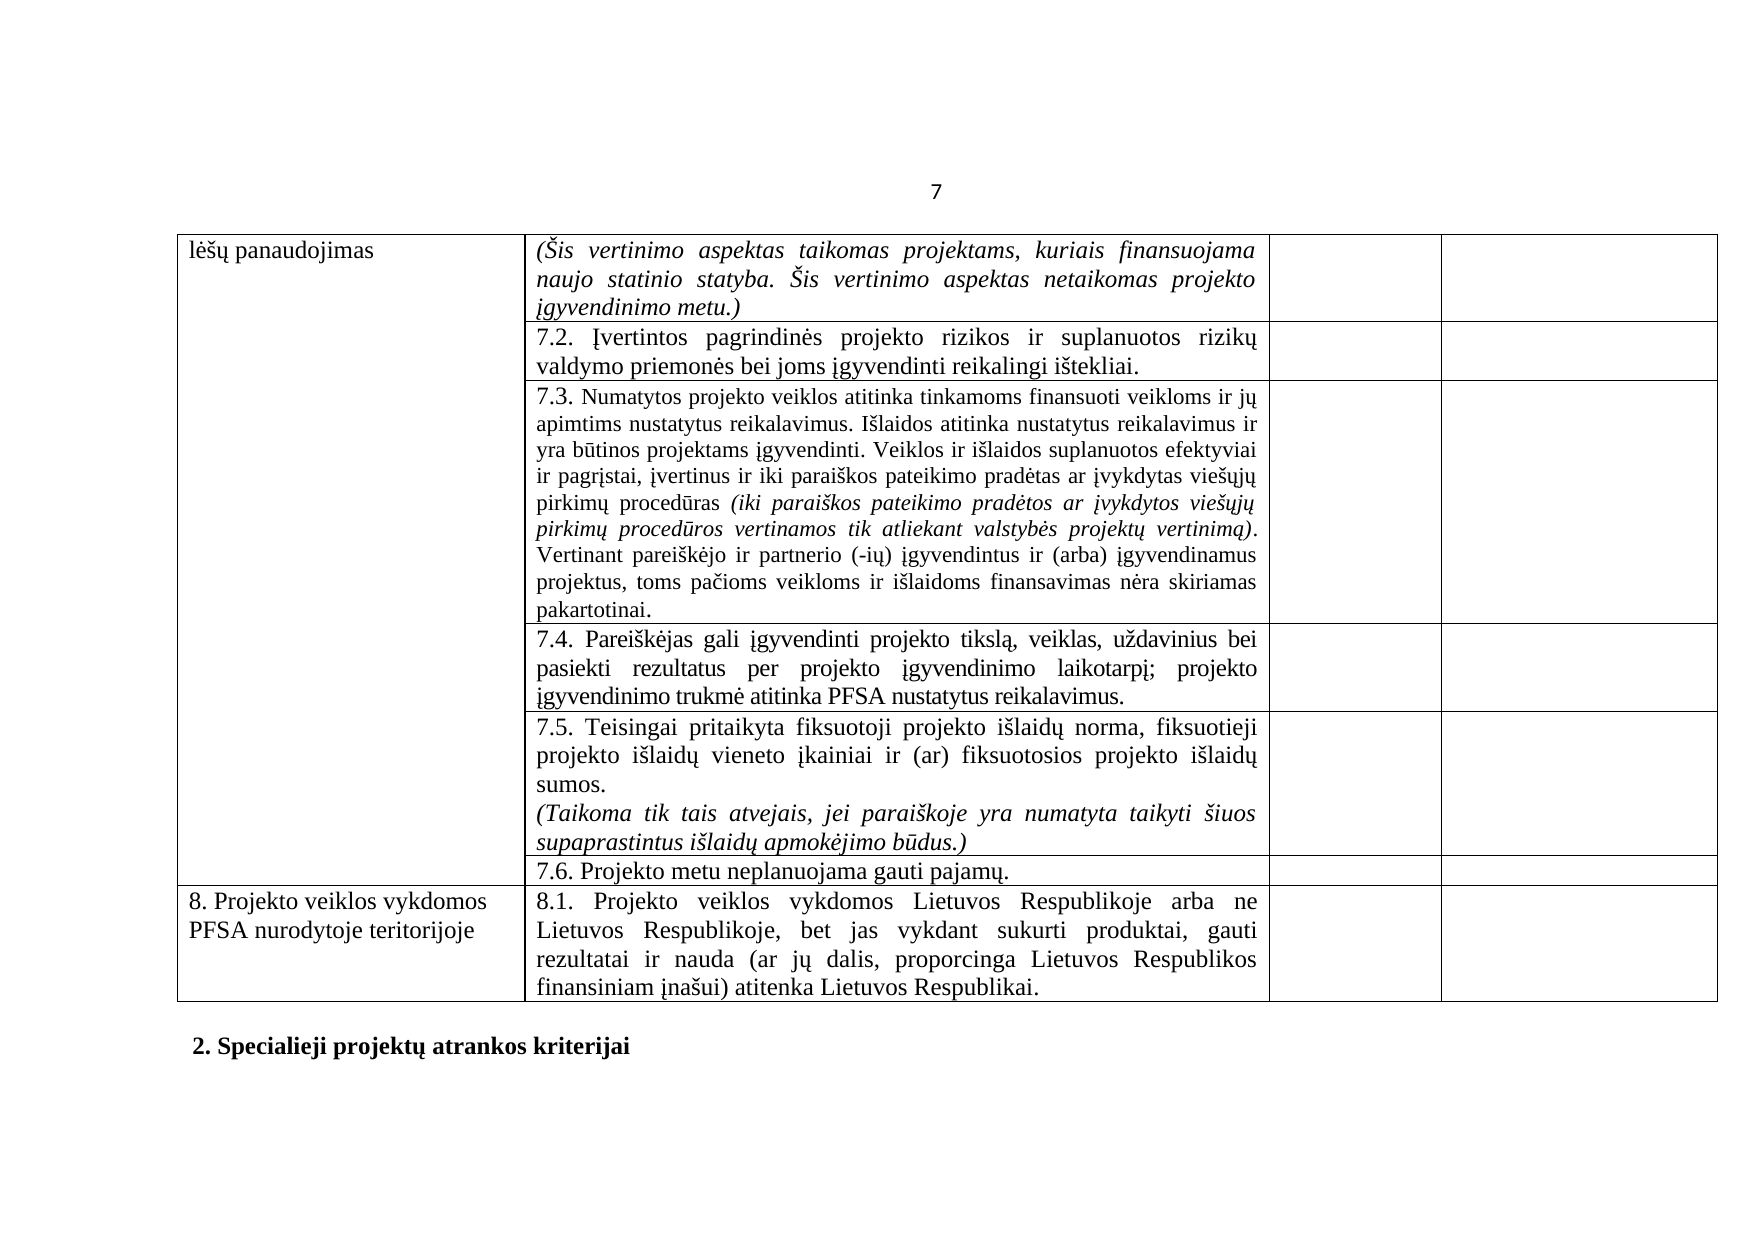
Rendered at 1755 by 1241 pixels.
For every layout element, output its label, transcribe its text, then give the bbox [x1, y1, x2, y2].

table_cell [1442, 624, 1717, 711]
table_cell [1442, 856, 1717, 885]
table_cell [1442, 886, 1717, 1001]
table_cell [1270, 624, 1441, 711]
table_cell 8.1. Projekto veiklos vykdomos Lietuvos Respublikoje arba ne Lietuvos Respublikoje, bet jas vykdant sukurti produktai, gauti rezultatai ir nauda (ar jų dalis, proporcinga Lietuvos Respublikos finansiniam įnašui) atitenka Lietuvos Respublikai. [526, 886, 1269, 1001]
table_cell [1270, 381, 1441, 623]
table_cell [1442, 235, 1717, 321]
table_cell 7.2. Įvertintos pagrindinės projekto rizikos ir suplanuotos rizikų valdymo priemonės bei joms įgyvendinti reikalingi ištekliai. [526, 322, 1269, 380]
table_cell 7.5. Teisingai pritaikyta fiksuotoji projekto išlaidų norma, fiksuotieji projekto išlaidų vieneto įkainiai ir (ar) fiksuotosios projekto išlaidų sumos. (Taikoma tik tais atvejais, jei paraiškoje yra numatyta taikyti šiuos supaprastintus išlaidų apmokėjimo būdus.) [526, 712, 1269, 855]
table_cell 7.6. Projekto metu neplanuojama gauti pajamų. [526, 856, 1269, 885]
table_cell [1442, 381, 1717, 623]
text 2. Specialieji projektų atrankos kriterijai [192, 1031, 1695, 1060]
table_cell 7.4. Pareiškėjas gali įgyvendinti projekto tikslą, veiklas, uždavinius bei pasiekti rezultatus per projekto įgyvendinimo laikotarpį; projekto įgyvendinimo trukmė atitinka PFSA nustatytus reikalavimus. [526, 624, 1269, 711]
table_cell [1270, 886, 1441, 1001]
table_cell [1270, 322, 1441, 380]
table_cell 8. Projekto veiklos vykdomos PFSA nurodytoje teritorijoje [178, 886, 524, 1001]
table_cell [1270, 712, 1441, 855]
table_cell lėšų panaudojimas [178, 235, 524, 885]
table_cell [1270, 235, 1441, 321]
table_cell [1442, 322, 1717, 380]
table_cell (Šis vertinimo aspektas taikomas projektams, kuriais finansuojama naujo statinio statyba. Šis vertinimo aspektas netaikomas projekto įgyvendinimo metu.) [526, 235, 1269, 321]
table_cell [1442, 712, 1717, 855]
table_cell 7.3. Numatytos projekto veiklos atitinka tinkamoms finansuoti veikloms ir jų apimtims nustatytus reikalavimus. Išlaidos atitinka nustatytus reikalavimus ir yra būtinos projektams įgyvendinti. Veiklos ir išlaidos suplanuotos efektyviai ir pagrįstai, įvertinus ir iki paraiškos pateikimo pradėtas ar įvykdytas viešųjų pirkimų procedūras (iki paraiškos pateikimo pradėtos ar įvykdytos viešųjų pirkimų procedūros vertinamos tik atliekant valstybės projektų vertinimą). Vertinant pareiškėjo ir partnerio (-ių) įgyvendintus ir (arba) įgyvendinamus projektus, toms pačioms veikloms ir išlaidoms finansavimas nėra skiriamas pakartotinai. [526, 381, 1269, 623]
table_cell [1270, 856, 1441, 885]
